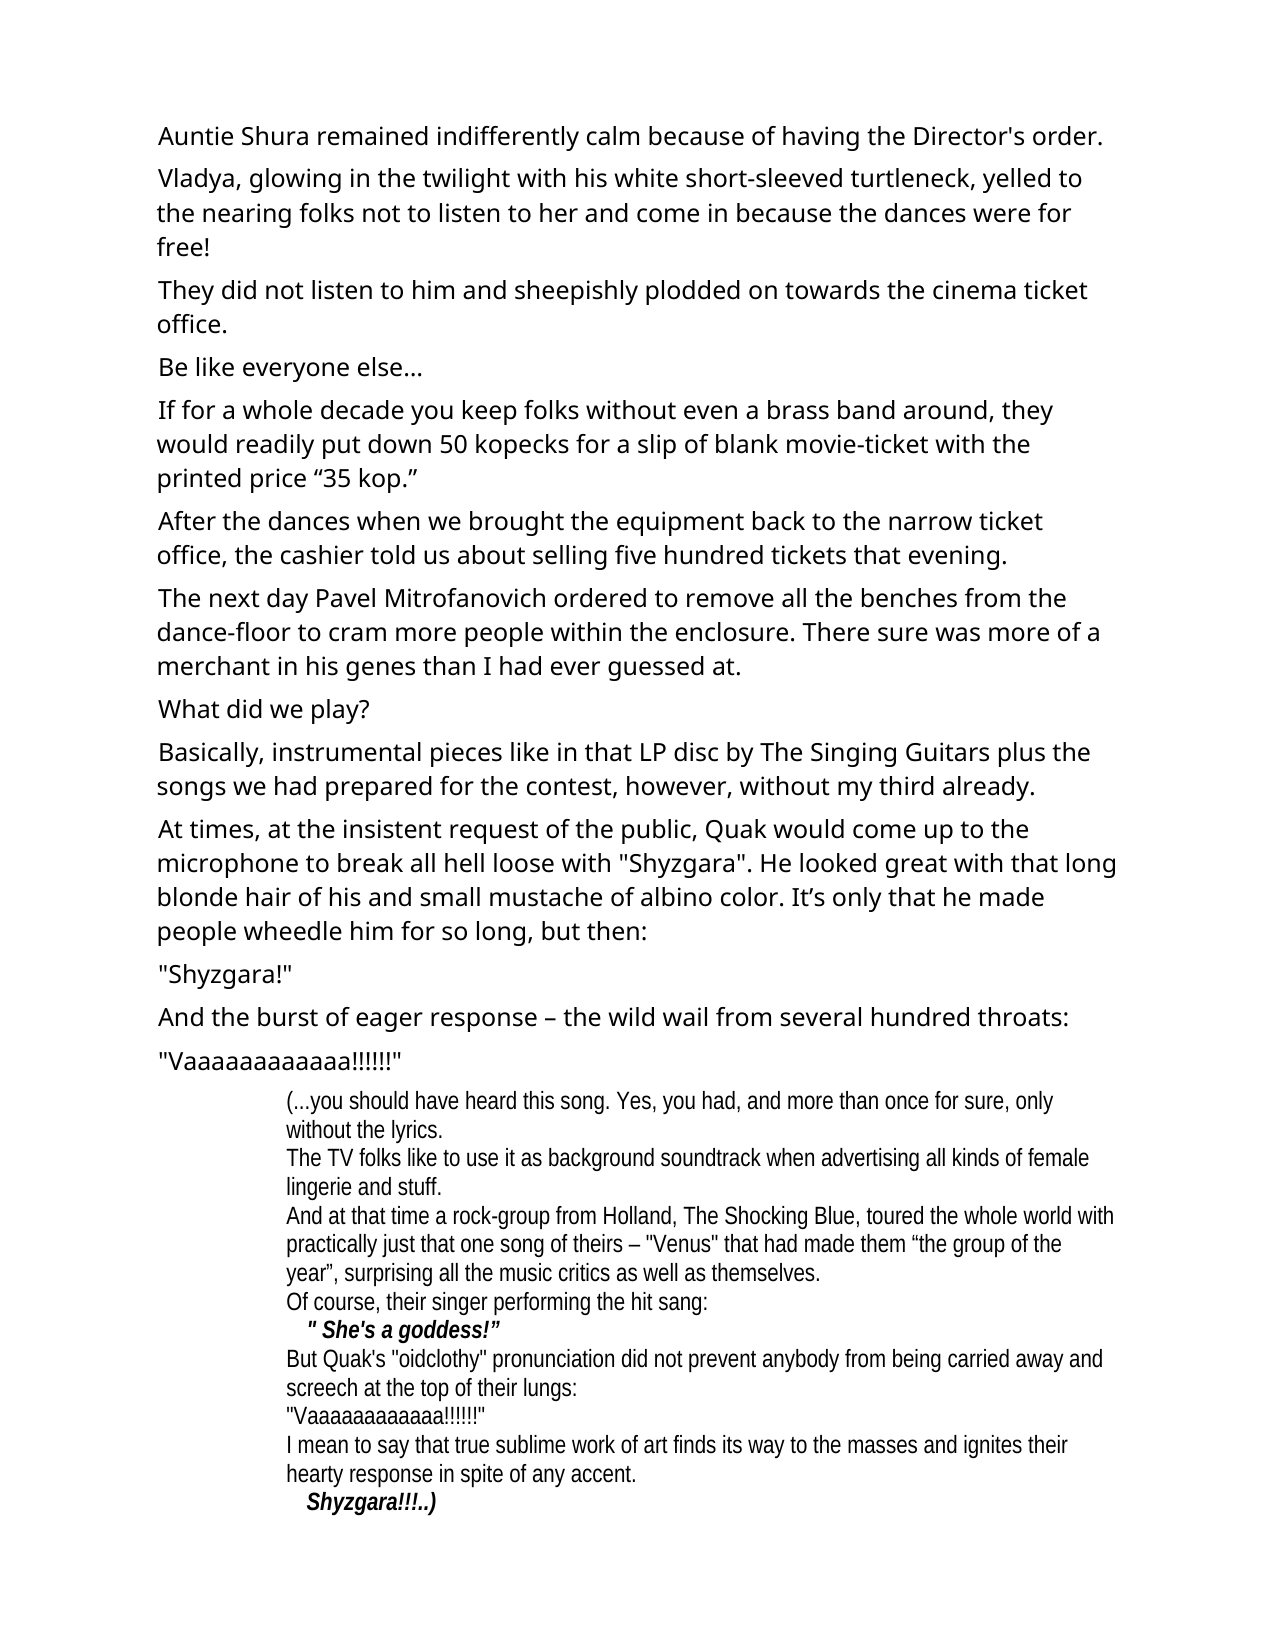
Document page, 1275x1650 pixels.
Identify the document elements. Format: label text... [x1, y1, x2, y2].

text After the dances when we brought the equipment back to the narrow ticket office, the cashier told us about selling five hundred tickets that evening. [156, 503, 1118, 572]
list "Vaaaaaaaaaaaa!!!!!!" [286, 1401, 1118, 1430]
list " She's a goddess!” [286, 1315, 1118, 1344]
text If for a whole decade you keep folks without even a brass band around, they would readily put down 50 kopecks for a slip of blank movie-ticket with the printed price “35 kop.” [156, 392, 1118, 494]
text Be like everyone else… [156, 349, 1118, 383]
text They did not listen to him and sheepishly plodded on towards the cinema ticket office. [156, 272, 1118, 340]
list And at that time a rock-group from Holland, The Shocking Blue, toured the whole world with practically just that one song of theirs – "Venus" that had made them “the group of the year”, surprising all the music critics as well as themselves. [286, 1201, 1118, 1287]
text At times, at the insistent request of the public, Quak would come up to the microphone to break all hell loose with "Shyzgara". He looked great with that long blonde hair of his and small mustache of albino color. It’s only that he made people wheedle him for so long, but then: [156, 812, 1118, 948]
text The next day Pavel Mitrofanovich ordered to remove all the benches from the dance-floor to cram more people within the enclosure. There sure was more of a merchant in his genes than I had ever guessed at. [156, 581, 1118, 683]
list (...you should have heard this song. Yes, you had, and more than once for sure, only without the lyrics. [286, 1086, 1118, 1143]
list Of course, their singer performing the hit sang: [286, 1287, 1118, 1315]
text Auntie Shura remained indifferently calm because of having the Director's order. [156, 118, 1118, 152]
list The TV folks like to use it as background soundtrack when advertising all kinds of female lingerie and stuff. [286, 1143, 1118, 1201]
list But Quak's "oidclothy" pronunciation did not prevent anybody from being carried away and screech at the top of their lungs: [286, 1344, 1118, 1401]
text And the burst of eager response – the wild wail from several hundred throats: [156, 1000, 1118, 1034]
text Vladya, glowing in the twilight with his white short-sleeved turtleneck, yelled to the nearing folks not to listen to her and come in because the dances were for free! [156, 161, 1118, 263]
text "Vaaaaaaaaaaaa!!!!!!" [156, 1043, 1118, 1077]
list Shyzgara!!!..) [286, 1487, 1118, 1516]
text What did we play? [156, 692, 1118, 726]
list I mean to say that true sublime work of art finds its way to the masses and ignites their hearty response in spite of any accent. [286, 1430, 1118, 1487]
text Basically, instrumental pieces like in that LP disc by The Singing Guitars plus the songs we had prepared for the contest, however, without my third already. [156, 735, 1118, 803]
text "Shyzgara!" [156, 957, 1118, 991]
